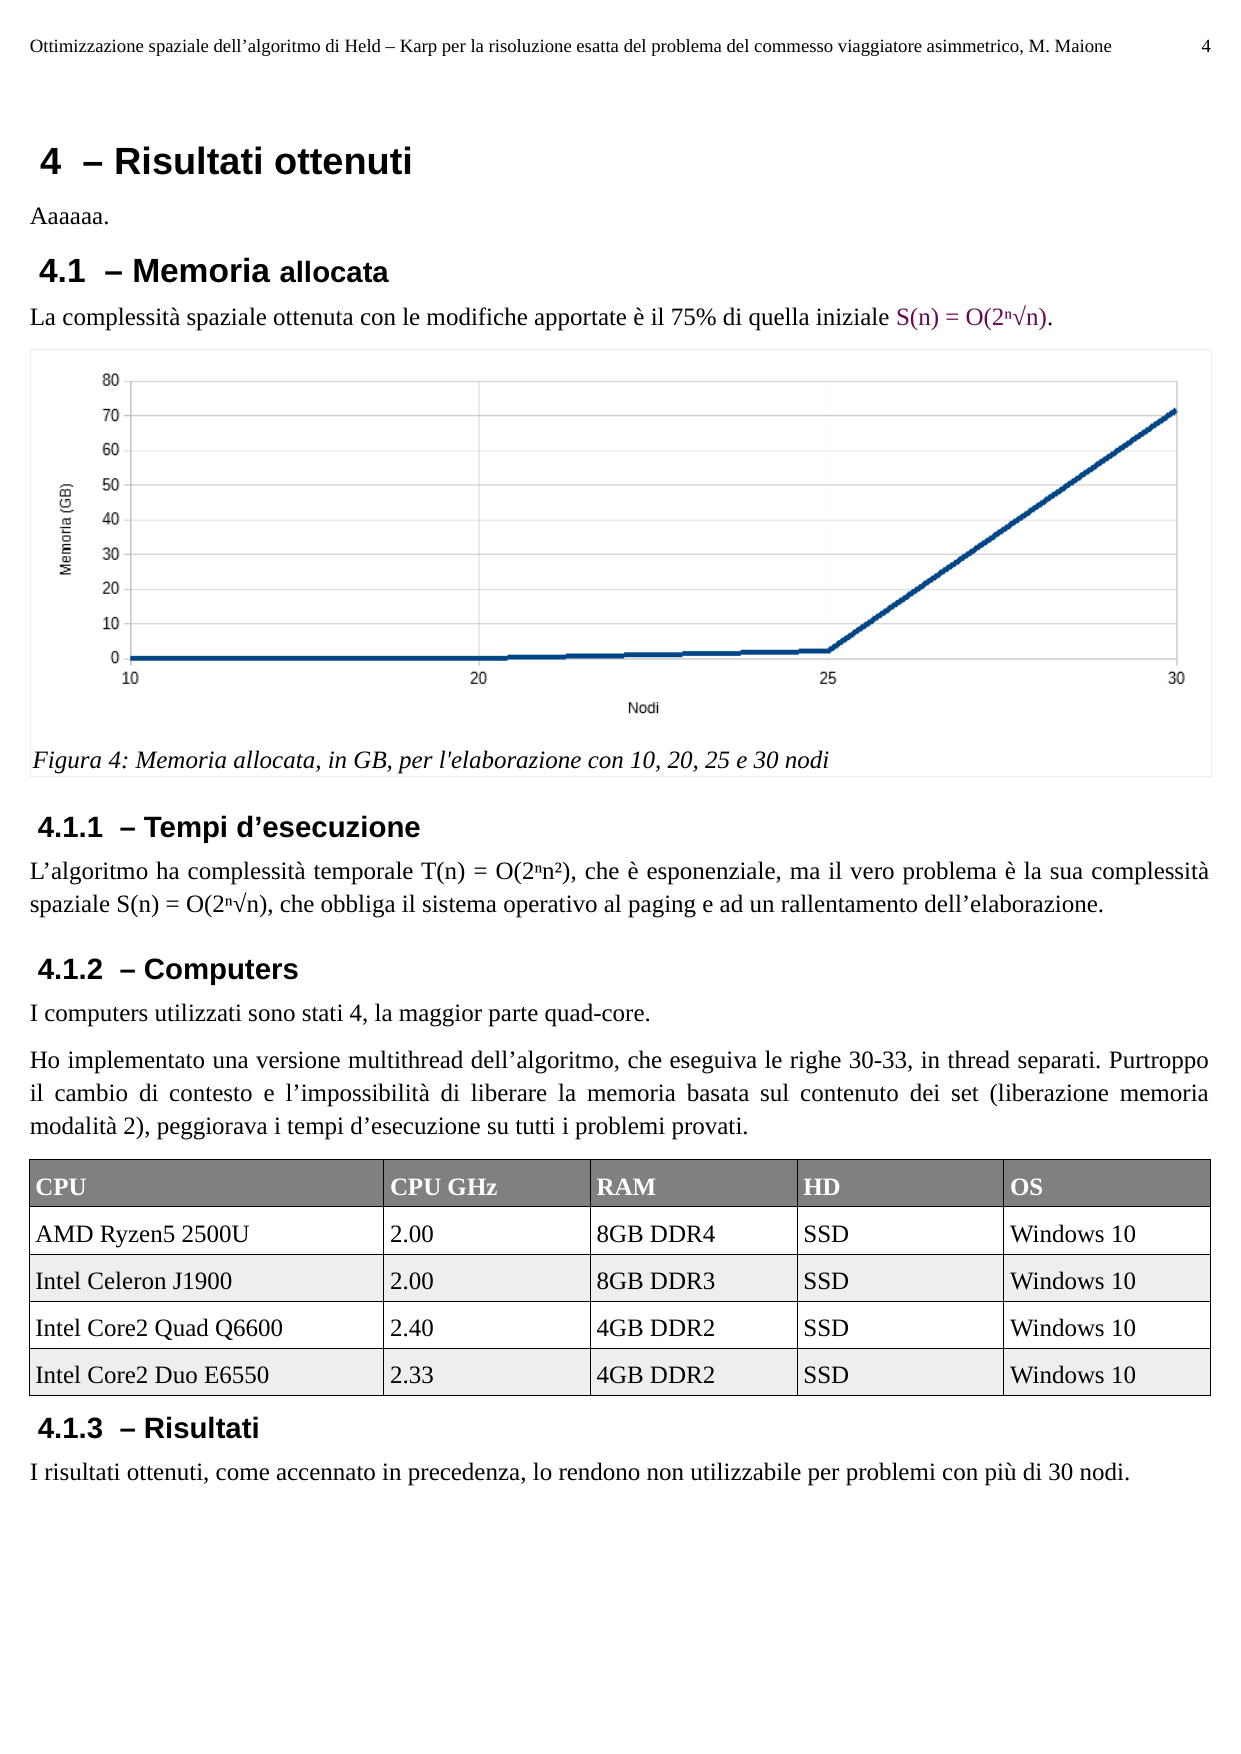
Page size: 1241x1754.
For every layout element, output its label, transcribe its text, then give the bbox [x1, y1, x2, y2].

table_cell 2.00 [384, 1207, 590, 1253]
text Aaaaaa. [29, 201, 1211, 230]
text L’algoritmo ha complessità temporale T(n) = O(2ⁿn²), che è esponenziale, ma il vero problema è la sua complessità spaziale S(n) = O(2ⁿ√n), che obbliga il sistema operativo al paging e ad un rallentamento dell’elaborazione. [29, 856, 1211, 918]
table_cell SSD [798, 1207, 1003, 1253]
text Figura 4: Memoria allocata, in GB, per l'elaborazione con 10, 20, 25 e 30 nodi [32, 740, 1208, 774]
table_cell SSD [798, 1302, 1003, 1348]
subtitle Risultati [29, 1411, 1211, 1444]
table_cell AMD Ryzen5 2500U [30, 1207, 383, 1253]
table_header OS [1004, 1160, 1210, 1206]
subtitle Computers [29, 952, 1211, 985]
table_cell 8GB DDR3 [591, 1255, 797, 1301]
table_header CPU [30, 1160, 383, 1206]
text La complessità spaziale ottenuta con le modifiche apportate è il 75% di quella iniziale S(n) = O(2ⁿ√n). [29, 302, 1211, 331]
subtitle Tempi d’esecuzione [29, 810, 1211, 844]
subtitle Risultati ottenuti [29, 139, 1211, 183]
table_cell Windows 10 [1004, 1302, 1210, 1348]
table_cell Intel Core2 Quad Q6600 [30, 1302, 383, 1348]
table_cell 8GB DDR4 [591, 1207, 797, 1253]
text I computers utilizzati sono stati 4, la maggior parte quad-core. [29, 998, 1211, 1027]
table_cell Windows 10 [1004, 1207, 1210, 1253]
table_cell 2.00 [384, 1255, 590, 1301]
table_cell Intel Celeron J1900 [30, 1255, 383, 1301]
table_cell Windows 10 [1004, 1349, 1210, 1395]
table_cell Windows 10 [1004, 1255, 1210, 1301]
text I risultati ottenuti, come accennato in precedenza, lo rendono non utilizzabile per problemi con più di 30 nodi. [29, 1457, 1211, 1486]
subtitle Memoria allocata [29, 251, 1211, 289]
table_cell 4GB DDR2 [591, 1302, 797, 1348]
picture [32, 365, 1208, 740]
table_cell SSD [798, 1255, 1003, 1301]
table_header HD [798, 1160, 1003, 1206]
table_cell SSD [798, 1349, 1003, 1395]
table_cell 2.33 [384, 1349, 590, 1395]
table_header RAM [591, 1160, 797, 1206]
table_cell Intel Core2 Duo E6550 [30, 1349, 383, 1395]
table_cell 2.40 [384, 1302, 590, 1348]
table_header CPU GHz [384, 1160, 590, 1206]
text Ho implementato una versione multithread dell’algoritmo, che eseguiva le righe 30-33, in thread separati. Purtroppo il cambio di contesto e l’impossibilità di liberare la memoria basata sul contenuto dei set (liberazione memoria modalità 2), peggiorava i tempi d’esecuzione su tutti i problemi provati. [29, 1045, 1211, 1140]
table_cell 4GB DDR2 [591, 1349, 797, 1395]
